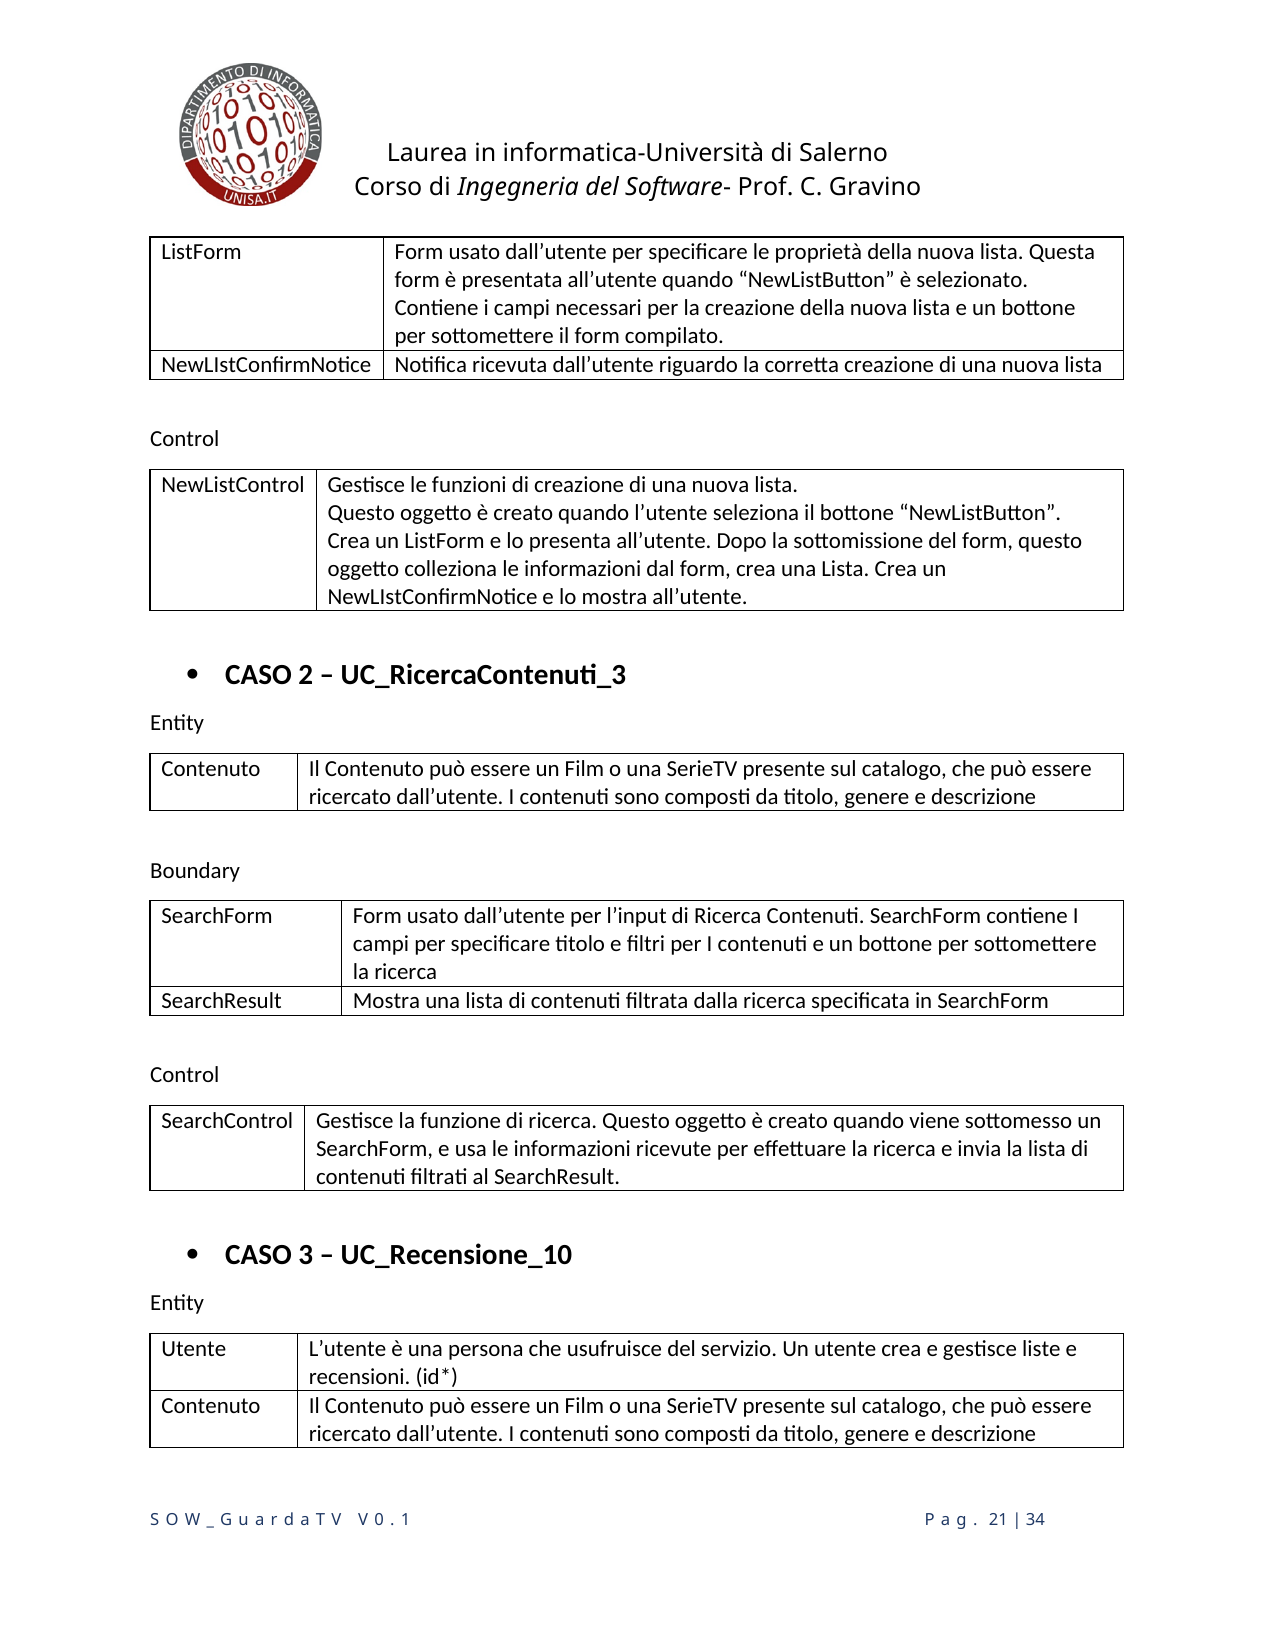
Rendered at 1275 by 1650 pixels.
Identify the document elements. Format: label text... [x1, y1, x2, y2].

list CASO 3 – UC_Recensione_10 [187, 1236, 1125, 1271]
text Control [150, 424, 1125, 452]
table_cell SearchResult [151, 987, 341, 1014]
table_cell NewLIstConfirmNotice [151, 351, 383, 379]
table_header Contenuto [151, 754, 297, 810]
text Boundary [150, 856, 1125, 884]
text Control [150, 1060, 1125, 1088]
table_cell Contenuto [151, 1391, 297, 1447]
table_cell Il Contenuto può essere un Film o una SerieTV presente sul catalogo, che può essere ricercato dall’utente. I contenuti sono composti da titolo, genere e descrizione [298, 1391, 1123, 1447]
table_header SearchControl [151, 1106, 304, 1190]
table_header Utente [151, 1334, 297, 1390]
table_header NewListControl [151, 470, 316, 610]
table_header Gestisce la funzione di ricerca. Questo oggetto è creato quando viene sottomesso un SearchForm, e usa le informazioni ricevute per effettuare la ricerca e invia la lista di contenuti filtrati al SearchResult. [305, 1106, 1123, 1190]
table_header L’utente è una persona che usufruisce del servizio. Un utente crea e gestisce liste e recensioni. (id*) [298, 1334, 1123, 1390]
table_header SearchForm [151, 901, 341, 986]
table_cell Form usato dall’utente per specificare le proprietà della nuova lista. Questa form è presentata all’utente quando “NewListButton” è selezionato. Contiene i campi necessari per la creazione della nuova lista e un bottone per sottomettere il form compilato. [384, 238, 1123, 349]
text Entity [150, 708, 1125, 736]
table_header Form usato dall’utente per l’input di Ricerca Contenuti. SearchForm contiene I campi per specificare titolo e filtri per I contenuti e un bottone per sottomettere la ricerca [342, 901, 1123, 986]
table_cell Notifica ricevuta dall’utente riguardo la corretta creazione di una nuova lista [384, 351, 1123, 379]
table_header Gestisce le funzioni di creazione di una nuova lista. Questo oggetto è creato quando l’utente seleziona il bottone “NewListButton”. Crea un ListForm e lo presenta all’utente. Dopo la sottomissione del form, questo oggetto colleziona le informazioni dal form, crea una Lista. Crea un NewLIstConfirmNotice e lo mostra all’utente. [317, 470, 1123, 610]
table_cell Mostra una lista di contenuti filtrata dalla ricerca specificata in SearchForm [342, 987, 1123, 1014]
text Entity [150, 1288, 1125, 1316]
table_header Il Contenuto può essere un Film o una SerieTV presente sul catalogo, che può essere ricercato dall’utente. I contenuti sono composti da titolo, genere e descrizione [298, 754, 1123, 810]
table_cell ListForm [151, 238, 383, 349]
list CASO 2 – UC_RicercaContenuti_3 [187, 656, 1125, 692]
